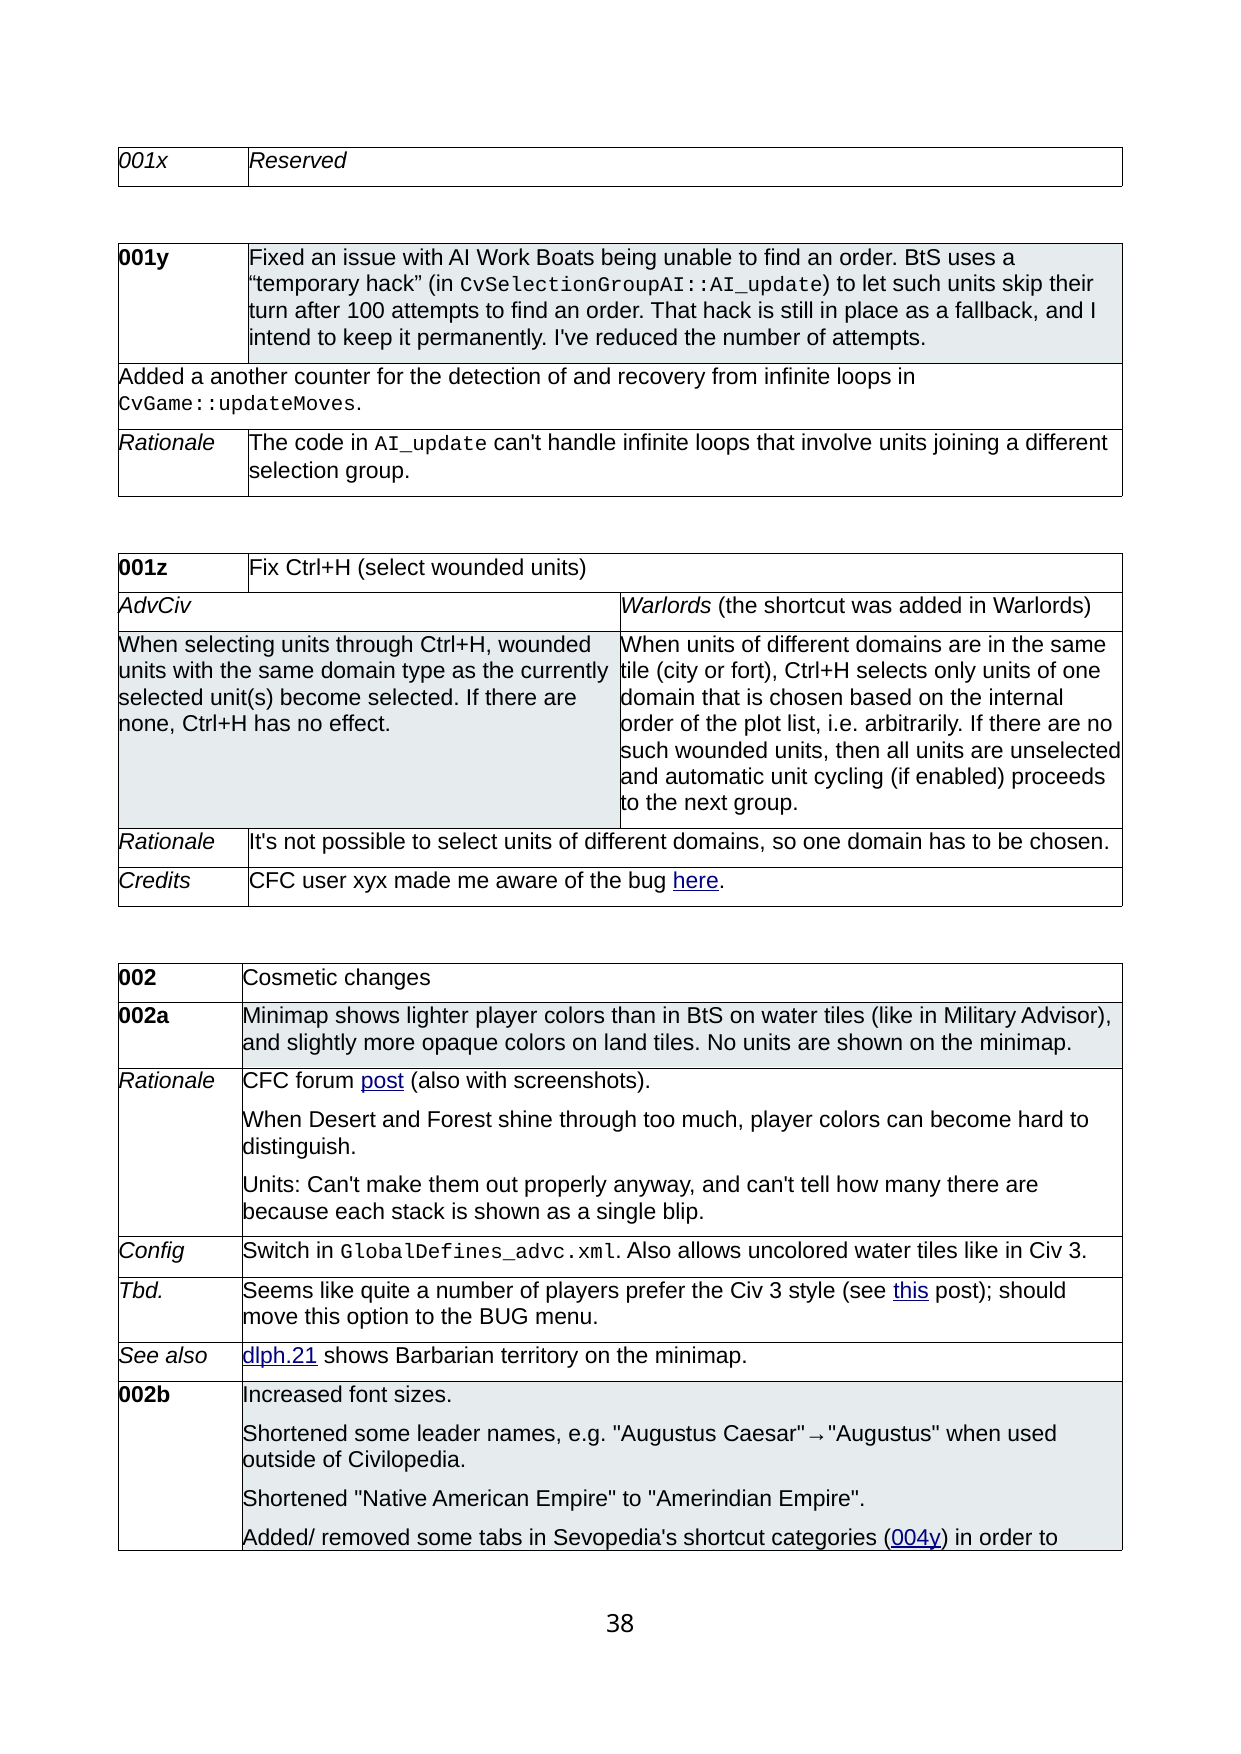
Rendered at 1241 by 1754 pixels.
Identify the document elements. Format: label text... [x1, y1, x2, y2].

table_cell 002a [119, 1003, 242, 1067]
table_cell CFC user xyx made me aware of the bug here. [249, 868, 1122, 906]
table_cell Increased font sizes. Shortened some leader names, e.g. "Augustus Caesar"→"Augustus" when used outside of Civilopedia. Shortened "Native American Empire" to "Amerindian Empire". Added/ removed some tabs in Sevopedia's shortcut categories (004y) in order to [243, 1382, 1122, 1550]
table_cell 002b [119, 1382, 242, 1550]
table_cell CFC forum post (also with screenshots). When Desert and Forest shine through too much, player colors can become hard to distinguish. Units: Can't make them out properly anyway, and can't tell how many there are because each stack is shown as a single blip. [243, 1069, 1122, 1236]
table_cell Rationale [119, 1069, 242, 1236]
table_cell Config [119, 1237, 242, 1277]
table_cell When selecting units through Ctrl+H, wounded units with the same domain type as the currently selected unit(s) become selected. If there are none, Ctrl+H has no effect. [119, 632, 620, 828]
table_header Cosmetic changes [243, 964, 1122, 1002]
table_header Fix Ctrl+H (select wounded units) [249, 554, 1122, 592]
table_cell Seems like quite a number of players prefer the Civ 3 style (see this post); should move this option to the BUG menu. [243, 1278, 1122, 1342]
table_cell Rationale [119, 430, 248, 496]
table_cell AdvCiv [119, 593, 620, 631]
table_cell It's not possible to select units of different domains, so one domain has to be chosen. [249, 829, 1122, 867]
table_cell Tbd. [119, 1278, 242, 1342]
table_header Reserved [249, 148, 1122, 186]
table_cell Warlords (the shortcut was added in Warlords) [621, 593, 1122, 631]
table_cell Minimap shows lighter player colors than in BtS on water tiles (like in Military Advisor), and slightly more opaque colors on land tiles. No units are shown on the minimap. [243, 1003, 1122, 1067]
table_header 001z [119, 554, 248, 592]
table_cell Added a another counter for the detection of and recovery from infinite loops in CvGame::updateMoves. [119, 364, 1122, 429]
table_header 001y [119, 244, 248, 363]
table_cell Rationale [119, 829, 248, 867]
table_header 002 [119, 964, 242, 1002]
table_cell Credits [119, 868, 248, 906]
table_cell Switch in GlobalDefines_advc.xml. Also allows uncolored water tiles like in Civ 3. [243, 1237, 1122, 1277]
table_cell The code in AI_update can't handle infinite loops that involve units joining a different selection group. [249, 430, 1122, 496]
table_header 001x [119, 148, 248, 186]
table_header Fixed an issue with AI Work Boats being unable to find an order. BtS uses a “temporary hack” (in CvSelectionGroupAI::AI_update) to let such units skip their turn after 100 attempts to find an order. That hack is still in place as a fallback, and I intend to keep it permanently. I've reduced the number of attempts. [249, 244, 1122, 363]
table_cell When units of different domains are in the same tile (city or fort), Ctrl+H selects only units of one domain that is chosen based on the internal order of the plot list, i.e. arbitrarily. If there are no such wounded units, then all units are unselected and automatic unit cycling (if enabled) proceeds to the next group. [621, 632, 1122, 828]
table_cell dlph.21 shows Barbarian territory on the minimap. [243, 1343, 1122, 1381]
table_cell See also [119, 1343, 242, 1381]
